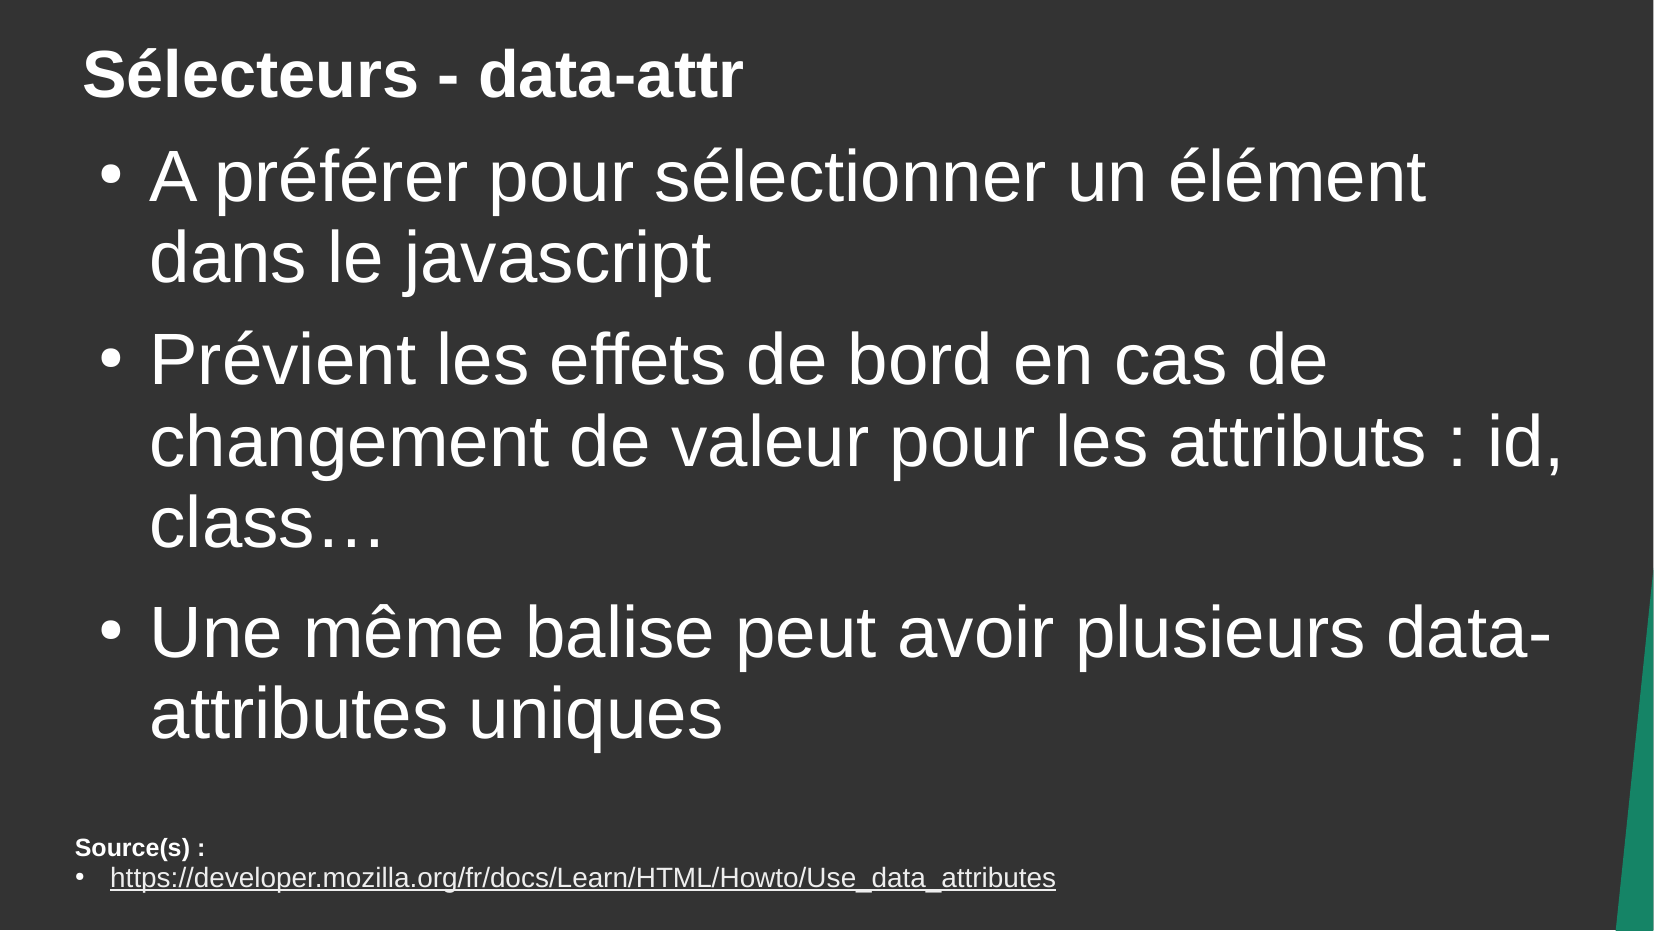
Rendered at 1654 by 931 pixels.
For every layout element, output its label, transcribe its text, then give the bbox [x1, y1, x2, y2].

text_box [1615, 563, 1654, 931]
text_box Source(s) : https://developer.mozilla.org/fr/docs/Learn/HTML/Howto/Use_data_attributes [60, 826, 1546, 901]
list A préférer pour sélectionner un élément dans le javascript Prévient les effets de bord en cas de changement de valeur pour les attributs : id, class… Une même balise peut avoir plusieurs data-attributes uniques [80, 135, 1583, 756]
title Sélecteurs - data-attr [82, 37, 1004, 119]
